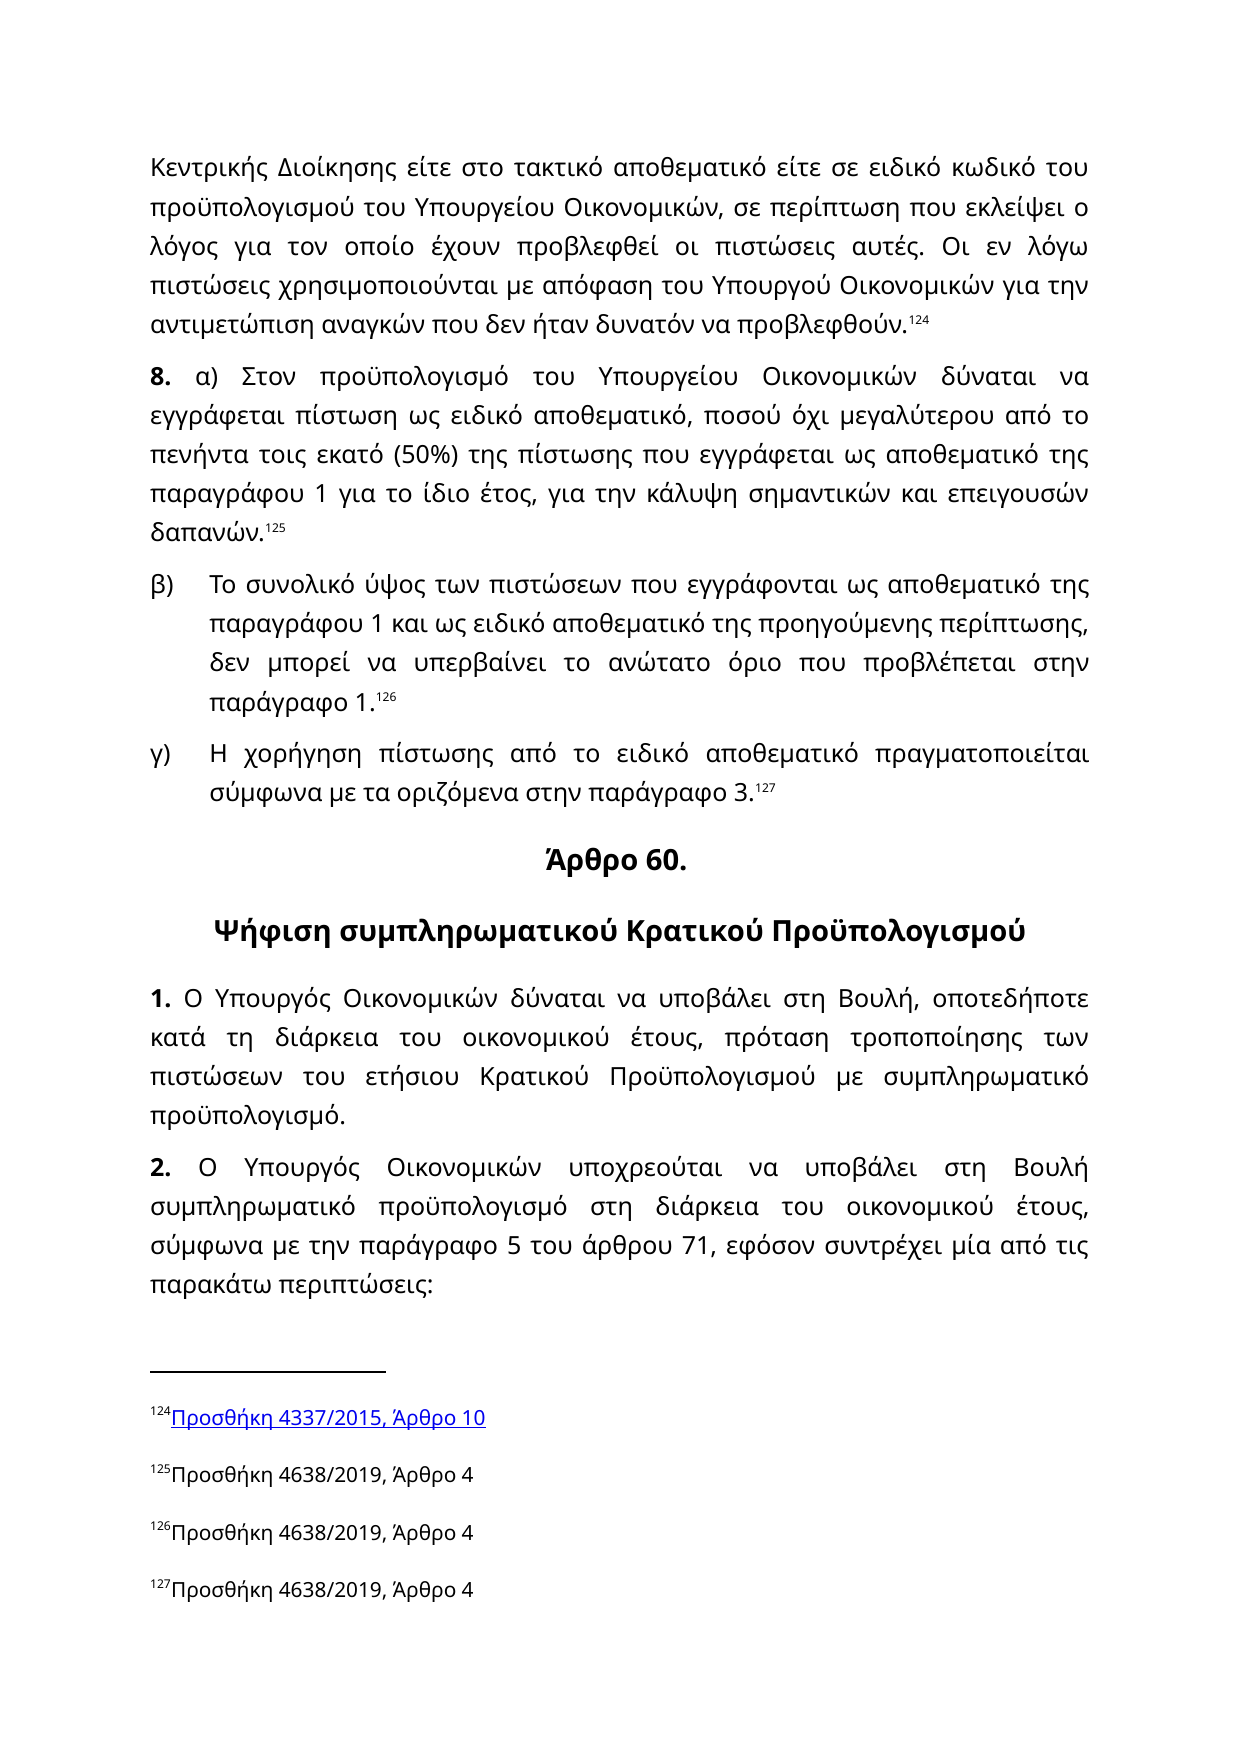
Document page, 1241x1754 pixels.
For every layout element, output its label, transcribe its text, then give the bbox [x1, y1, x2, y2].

text Κεντρικής Διοίκησης είτε στο τακτικό αποθεματικό είτε σε ειδικό κωδικό του προϋπολογισμού του Υπουργείου Οικονομικών, σε περίπτωση που εκλείψει ο λόγος για τον οποίο έχουν προβλεφθεί οι πιστώσεις αυτές. Οι εν λόγω πιστώσεις χρησιμοποιούνται με απόφαση του Υπουργού Οικονομικών για την αντιμετώπιση αναγκών που δεν ήταν δυνατόν να προβλεφθούν. [150, 150, 1090, 341]
text 1. Ο Υπουργός Οικονομικών δύναται να υποβάλει στη Βουλή, οποτεδήποτε κατά τη διάρκεια του οικονομικού έτους, πρόταση τροποποίησης των πιστώσεων του ετήσιου Κρατικού Προϋπολογισμού με συμπληρωματικό προϋπολογισμό. [150, 980, 1090, 1132]
list β) Το συνολικό ύψος των πιστώσεων που εγγράφονται ως αποθεματικό της παραγράφου 1 και ως ειδικό αποθεματικό της προηγούμενης περίπτωσης, δεν μπορεί να υπερβαίνει το ανώτατο όριο που προβλέπεται στην παράγραφο 1. [150, 567, 1090, 718]
text 8. α) Στον προϋπολογισμό του Υπουργείου Οικονομικών δύναται να εγγράφεται πίστωση ως ειδικό αποθεματικό, ποσού όχι μεγαλύτερου από το πενήντα τοις εκατό (50%) της πίστωσης που εγγράφεται ως αποθεματικό της παραγράφου 1 για το ίδιο έτος, για την κάλυψη σημαντικών και επειγουσών δαπανών. [150, 358, 1090, 549]
text Προσθήκη 4337/2015, Άρθρο 10 [150, 1403, 1090, 1431]
text Προσθήκη 4638/2019, Άρθρο 4 [150, 1576, 1090, 1604]
subtitle Άρθρο 60. [150, 839, 1090, 879]
list γ) Η χορήγηση πίστωσης από το ειδικό αποθεματικό πραγματοποιείται σύμφωνα με τα οριζόμενα στην παράγραφο 3. [150, 736, 1090, 809]
text 2. Ο Υπουργός Οικονομικών υποχρεούται να υποβάλει στη Βουλή συμπληρωματικό προϋπολογισμό στη διάρκεια του οικονομικού έτους, σύμφωνα με την παράγραφο 5 του άρθρου 71, εφόσον συντρέχει μία από τις παρακάτω περιπτώσεις: [150, 1149, 1090, 1301]
text Προσθήκη 4638/2019, Άρθρο 4 [150, 1518, 1090, 1546]
subtitle Ψήφιση συμπληρωματικού Κρατικού Προϋπολογισμού [150, 910, 1090, 949]
text Προσθήκη 4638/2019, Άρθρο 4 [150, 1460, 1090, 1489]
